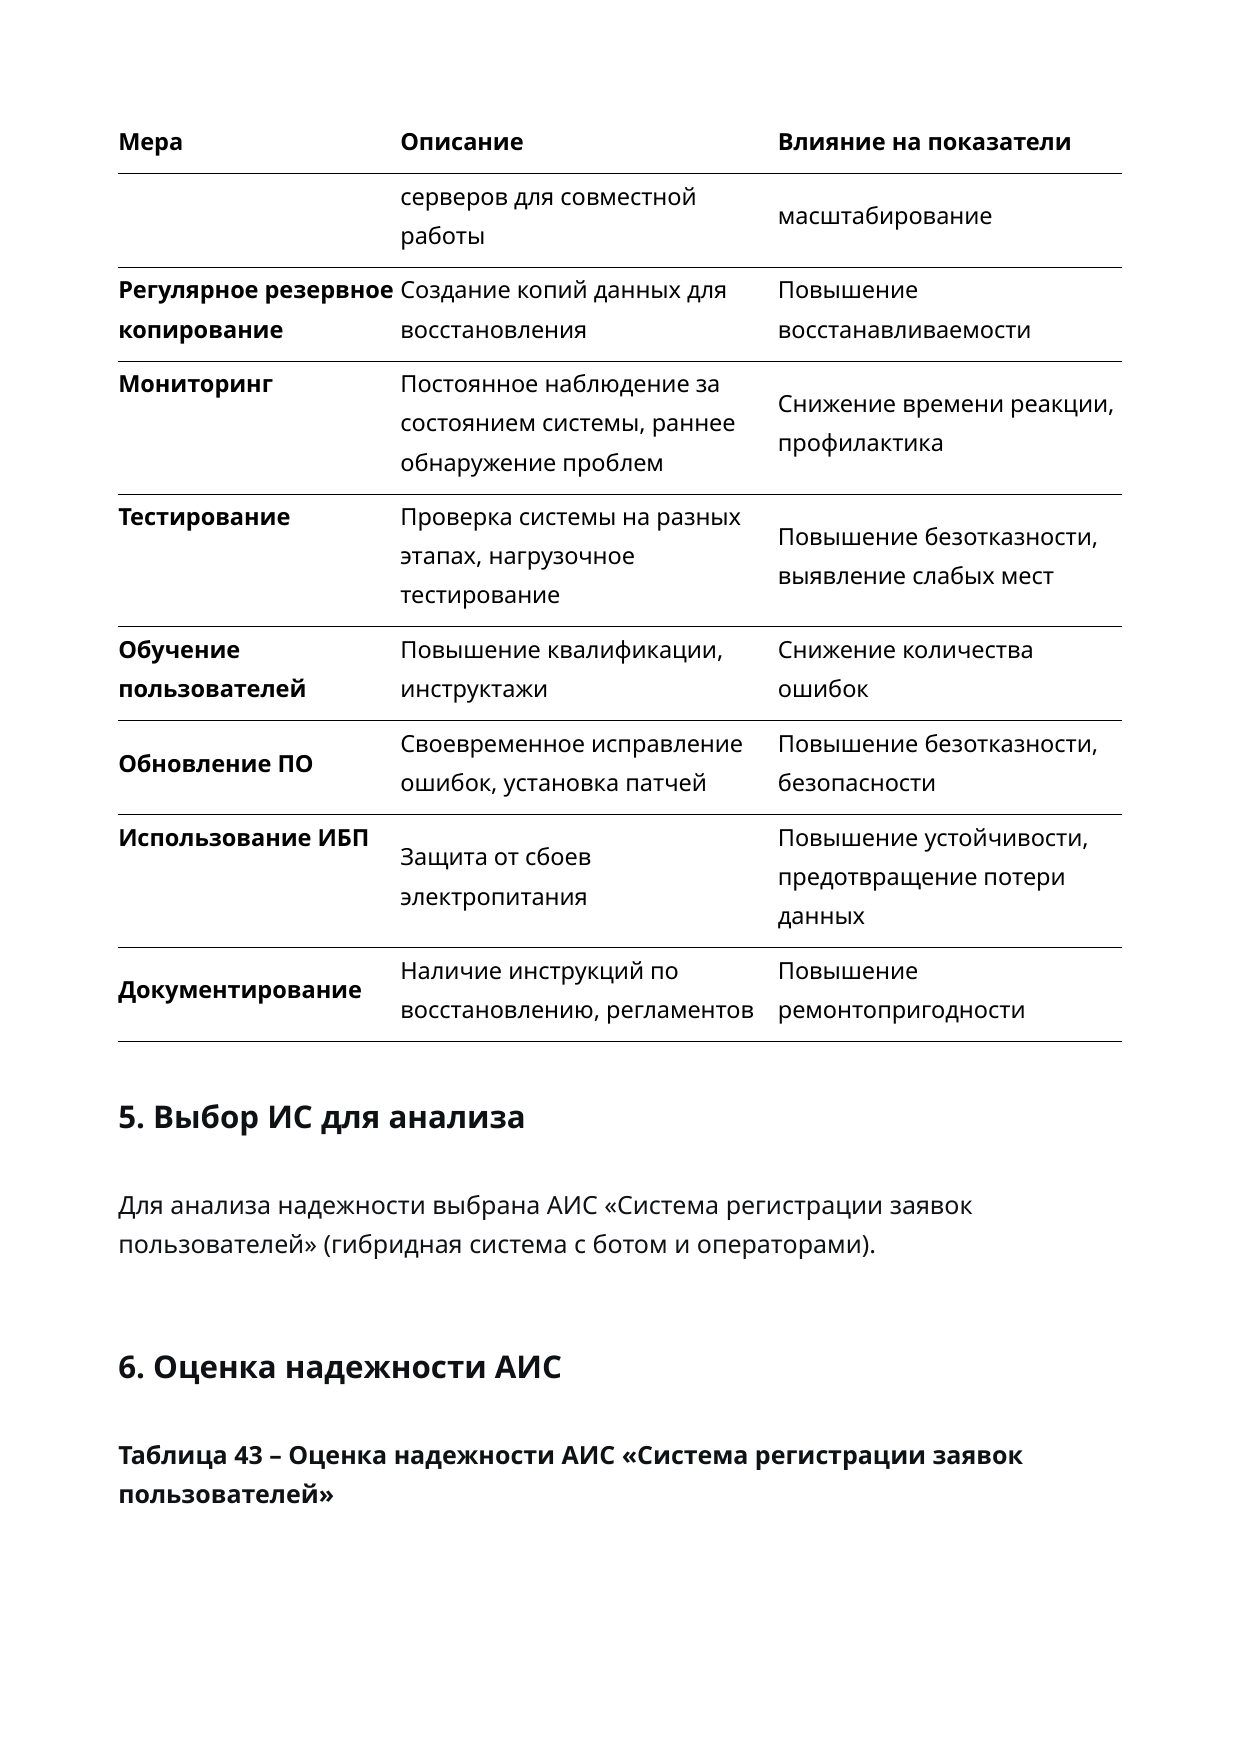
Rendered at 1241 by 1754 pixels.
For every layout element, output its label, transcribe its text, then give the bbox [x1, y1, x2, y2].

table_cell Снижение количества ошибок [778, 627, 1122, 720]
text Таблица 43 – Оценка надежности АИС «Система регистрации заявок пользователей» [118, 1438, 1122, 1511]
table_cell Наличие инструкций по восстановлению, регламентов [400, 948, 778, 1041]
table_cell серверов для совместной работы [400, 174, 778, 267]
subtitle 5. Выбор ИС для анализа [118, 1091, 1122, 1138]
table_cell Регулярное резервное копирование [118, 268, 400, 361]
table_cell Защита от сбоев электропитания [400, 815, 778, 947]
table_header Влияние на показатели [778, 118, 1122, 173]
table_cell масштабирование [778, 174, 1122, 267]
table_cell Повышение безотказности, выявление слабых мест [778, 495, 1122, 626]
subtitle 6. Оценка надежности АИС [118, 1341, 1122, 1388]
table_cell Повышение безотказности, безопасности [778, 721, 1122, 814]
table_cell Повышение устойчивости, предотвращение потери данных [778, 815, 1122, 947]
table_cell Использование ИБП [118, 815, 400, 947]
table_cell Повышение ремонтопригодности [778, 948, 1122, 1041]
table_cell Повышение квалификации, инструктажи [400, 627, 778, 720]
table_cell Мониторинг [118, 362, 400, 493]
text Для анализа надежности выбрана АИС «Система регистрации заявок пользователей» (гибридная система с ботом и операторами). [118, 1188, 1122, 1261]
table_cell Документирование [118, 948, 400, 1041]
table_cell Проверка системы на разных этапах, нагрузочное тестирование [400, 495, 778, 626]
table_cell Обучение пользователей [118, 627, 400, 720]
table_cell Постоянное наблюдение за состоянием системы, раннее обнаружение проблем [400, 362, 778, 493]
table_header Мера [118, 118, 400, 173]
table_cell Обновление ПО [118, 721, 400, 814]
table_cell Создание копий данных для восстановления [400, 268, 778, 361]
table_cell Своевременное исправление ошибок, установка патчей [400, 721, 778, 814]
table_cell Снижение времени реакции, профилактика [778, 362, 1122, 493]
table_cell Тестирование [118, 495, 400, 626]
table_cell Повышение восстанавливаемости [778, 268, 1122, 361]
table_header Описание [400, 118, 778, 173]
table_cell [118, 174, 400, 267]
